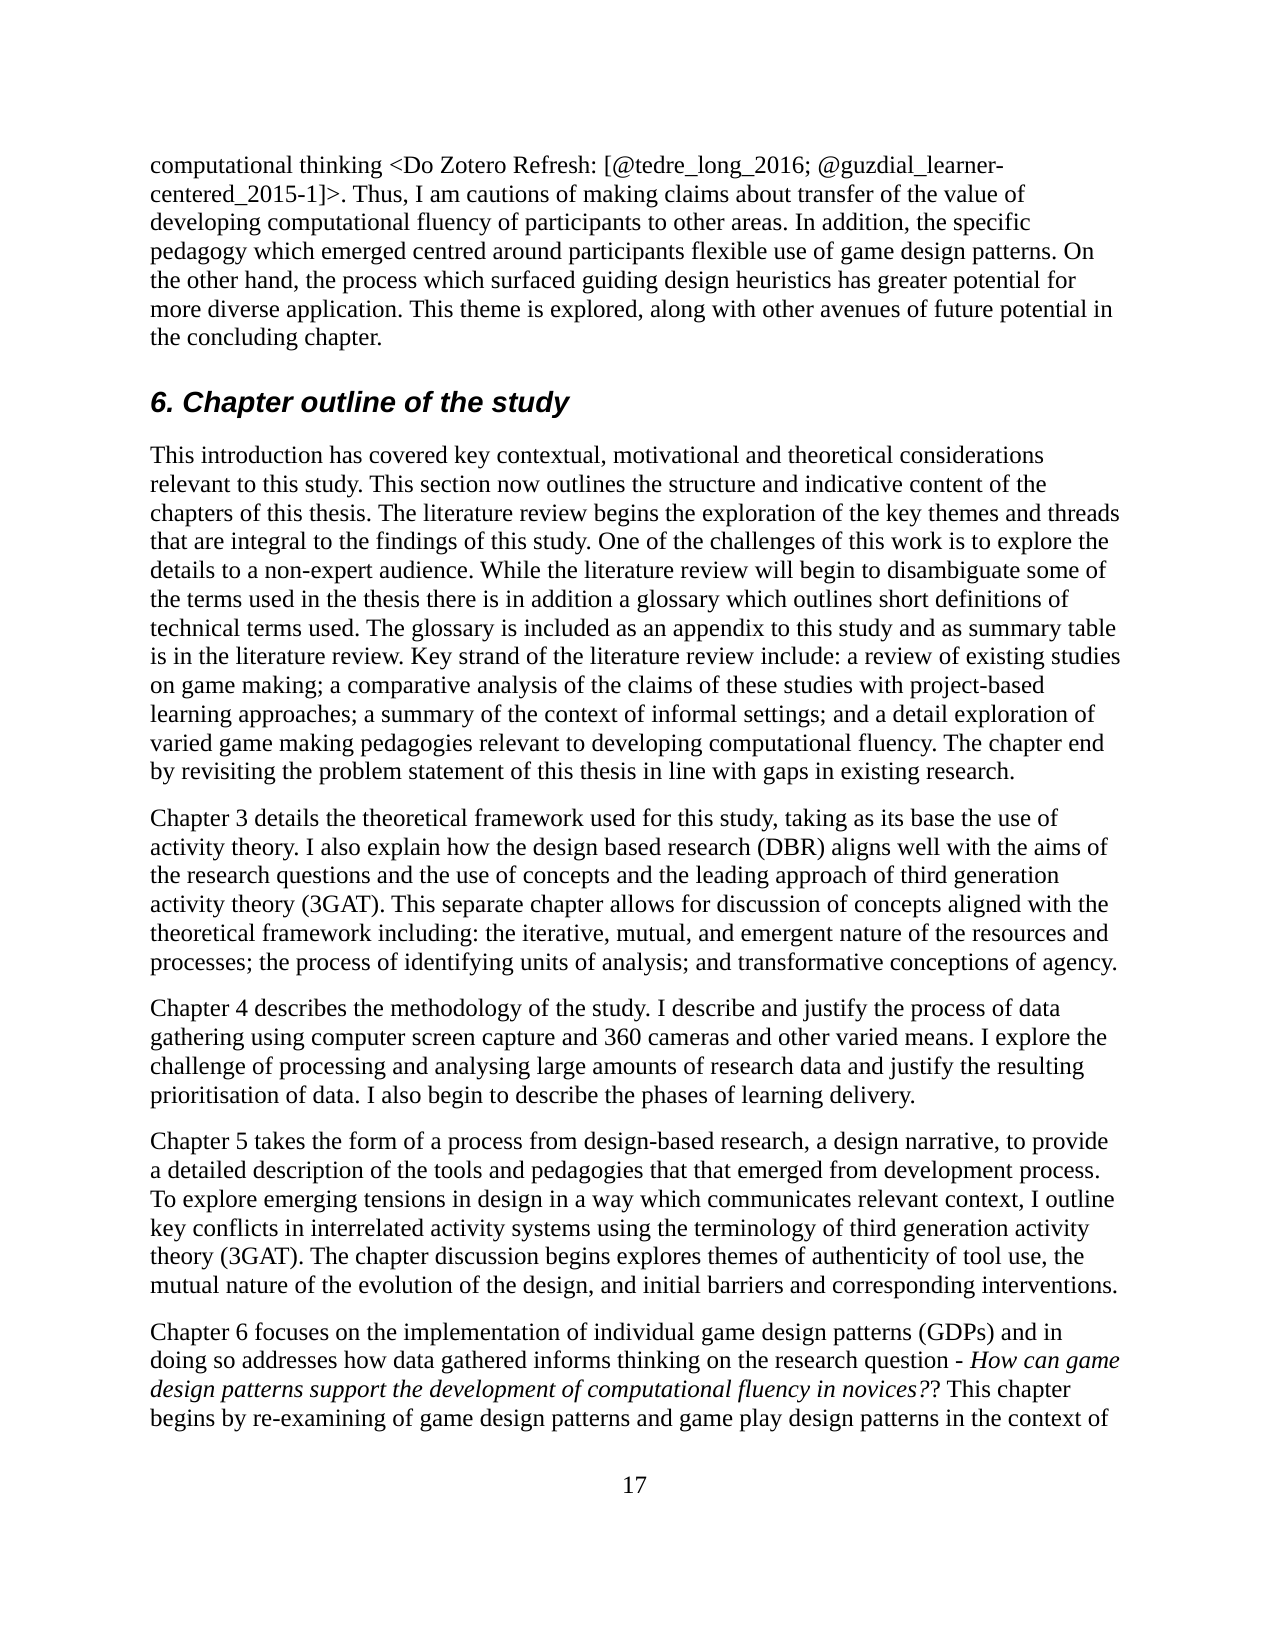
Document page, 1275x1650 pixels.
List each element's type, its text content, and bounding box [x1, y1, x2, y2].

text Chapter 3 details the theoretical framework used for this study, taking as its base the use of activity theory. I also explain how the design based research (DBR) aligns well with the aims of the research questions and the use of concepts and the leading approach of third generation activity theory (3GAT). This separate chapter allows for discussion of concepts aligned with the theoretical framework including: the iterative, mutual, and emergent nature of the resources and processes; the process of identifying units of analysis; and transformative conceptions of agency. [150, 803, 1125, 976]
text Chapter 6 focuses on the implementation of individual game design patterns (GDPs) and in doing so addresses how data gathered informs thinking on the research question - How can game design patterns support the development of computational fluency in novices?? This chapter begins by re-examining of game design patterns and game play design patterns in the context of [150, 1317, 1125, 1432]
text Chapter 5 takes the form of a process from design-based research, a design narrative, to provide a detailed description of the tools and pedagogies that that emerged from development process. To explore emerging tensions in design in a way which communicates relevant context, I outline key conflicts in interrelated activity systems using the terminology of third generation activity theory (3GAT). The chapter discussion begins explores themes of authenticity of tool use, the mutual nature of the evolution of the design, and initial barriers and corresponding interventions. [150, 1126, 1125, 1299]
text This introduction has covered key contextual, motivational and theoretical considerations relevant to this study. This section now outlines the structure and indicative content of the chapters of this thesis. The literature review begins the exploration of the key themes and threads that are integral to the findings of this study. One of the challenges of this work is to explore the details to a non-expert audience. While the literature review will begin to disambiguate some of the terms used in the thesis there is in addition a glossary which outlines short definitions of technical terms used. The glossary is included as an appendix to this study and as summary table is in the literature review. Key strand of the literature review include: a review of existing studies on game making; a comparative analysis of the claims of these studies with project-based learning approaches; a summary of the context of informal settings; and a detail exploration of varied game making pedagogies relevant to developing computational fluency. The chapter end by revisiting the problem statement of this thesis in line with gaps in existing research. [150, 440, 1125, 785]
subtitle 6. Chapter outline of the study [150, 385, 1125, 419]
text Chapter 4 describes the methodology of the study. I describe and justify the process of data gathering using computer screen capture and 360 cameras and other varied means. I explore the challenge of processing and analysing large amounts of research data and justify the resulting prioritisation of data. I also begin to describe the phases of learning delivery. [150, 993, 1125, 1108]
text computational thinking <Do Zotero Refresh: [@tedre_long_2016; @guzdial_learner-centered_2015-1]>. Thus, I am cautions of making claims about transfer of the value of developing computational fluency of participants to other areas. In addition, the specific pedagogy which emerged centred around participants flexible use of game design patterns. On the other hand, the process which surfaced guiding design heuristics has greater potential for more diverse application. This theme is explored, along with other avenues of future potential in the concluding chapter. [150, 150, 1125, 351]
